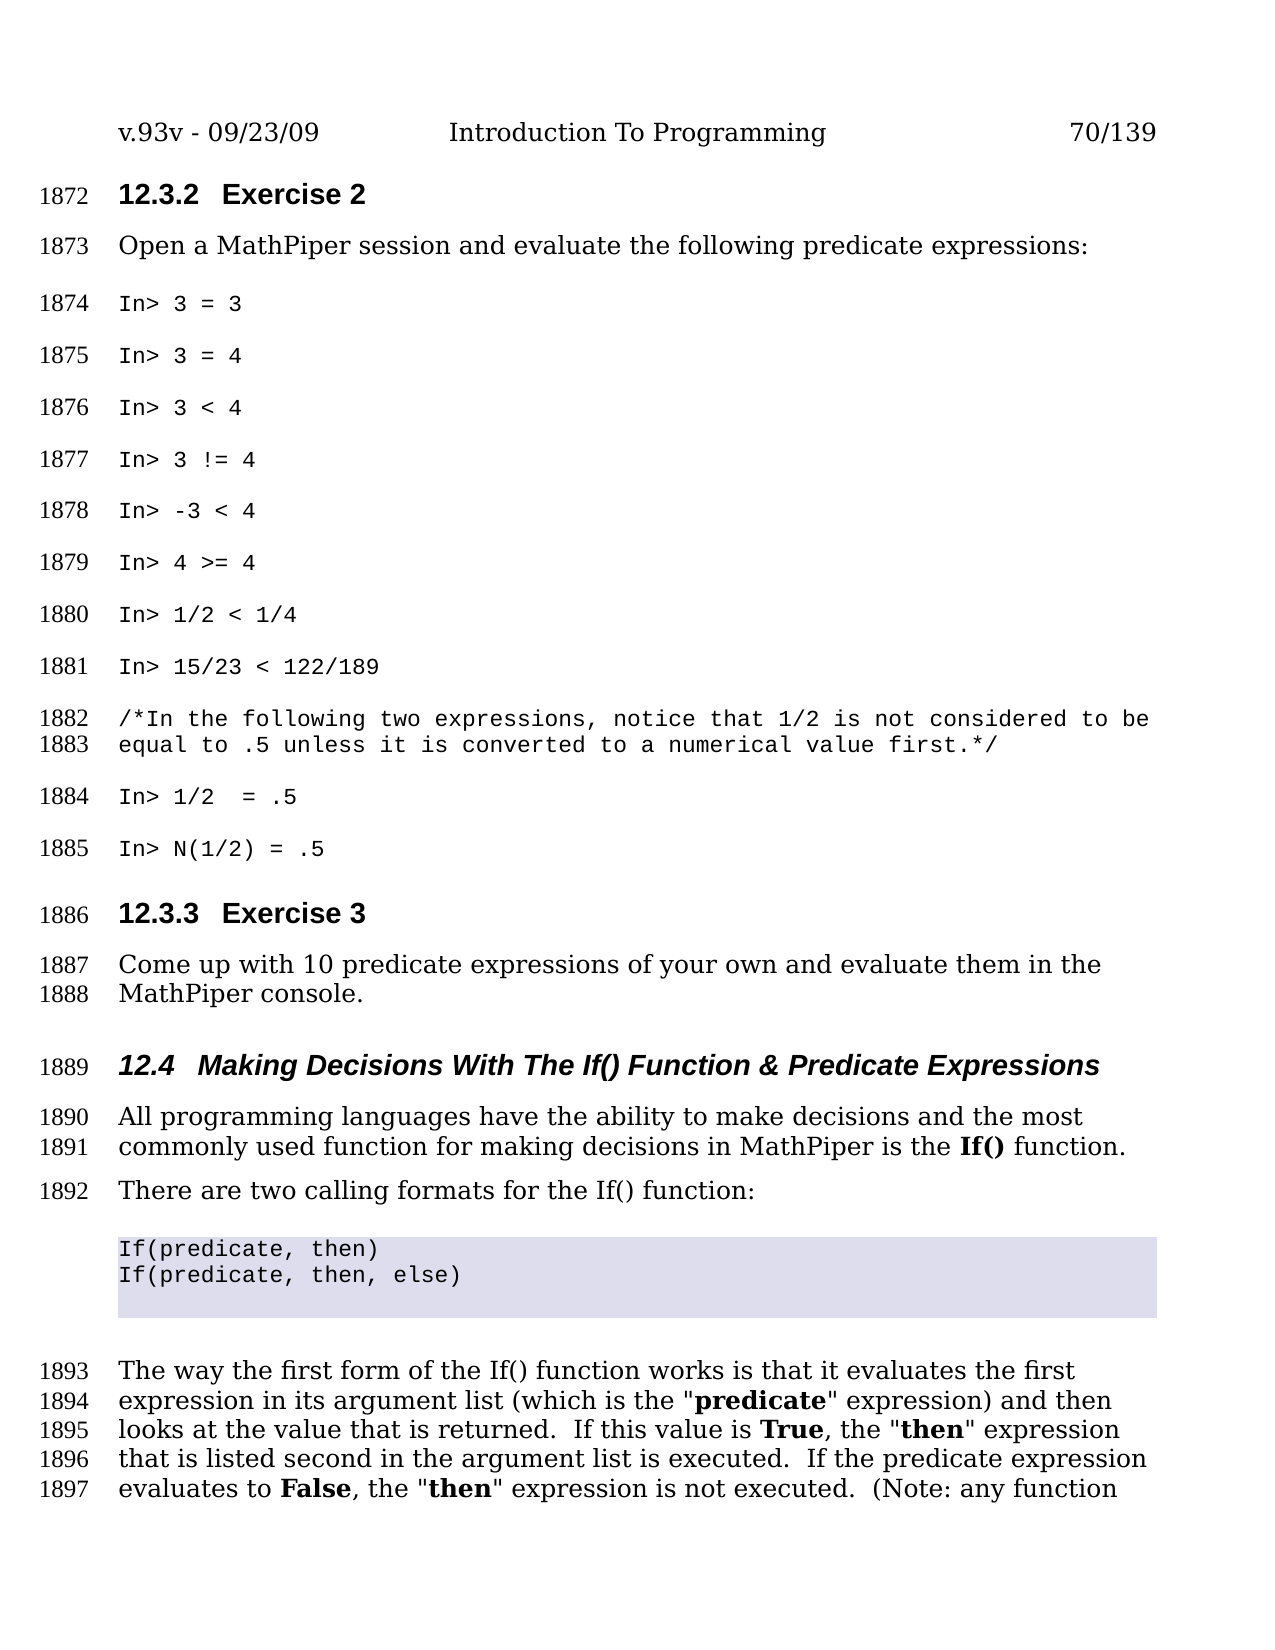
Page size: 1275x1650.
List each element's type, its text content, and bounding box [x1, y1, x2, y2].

text In> 3 = 4 [118, 344, 1157, 370]
text In> 1/2 = .5 [118, 785, 1157, 811]
table_header If(predicate, then) If(predicate, then, else) [118, 1237, 1157, 1318]
text In> -3 < 4 [118, 500, 1157, 526]
text In> 1/2 < 1/4 [118, 604, 1157, 629]
text In> 15/23 < 122/189 [118, 656, 1157, 681]
text In> 3 != 4 [118, 448, 1157, 474]
text In> 4 >= 4 [118, 552, 1157, 578]
text The way the first form of the If() function works is that it evaluates the first expression in its argument list (which is the "predicate" expression) and then looks at the value that is returned. If this value is True, the "then" expression that is listed second in the argument list is executed. If the predicate expression evaluates to False, the "then" expression is not executed. (Note: any function [118, 1357, 1157, 1503]
text All programming languages have the ability to make decisions and the most commonly used function for making decisions in MathPiper is the If() function. [118, 1102, 1157, 1161]
text /*In the following two expressions, notice that 1/2 is not considered to be equal to .5 unless it is converted to a numerical value first.*/ [118, 707, 1157, 759]
text In> 3 = 3 [118, 292, 1157, 318]
text Come up with 10 predicate expressions of your own and evaluate them in the MathPiper console. [118, 951, 1157, 1009]
text In> N(1/2) = .5 [118, 837, 1157, 863]
subtitle Exercise 2 [118, 177, 1157, 210]
text Open a MathPiper session and evaluate the following predicate expressions: [118, 231, 1157, 260]
subtitle Making Decisions With The If() Function & Predicate Expressions [118, 1048, 1157, 1081]
text In> 3 < 4 [118, 396, 1157, 422]
text There are two calling formats for the If() function: [118, 1176, 1157, 1205]
subtitle Exercise 3 [118, 896, 1157, 929]
